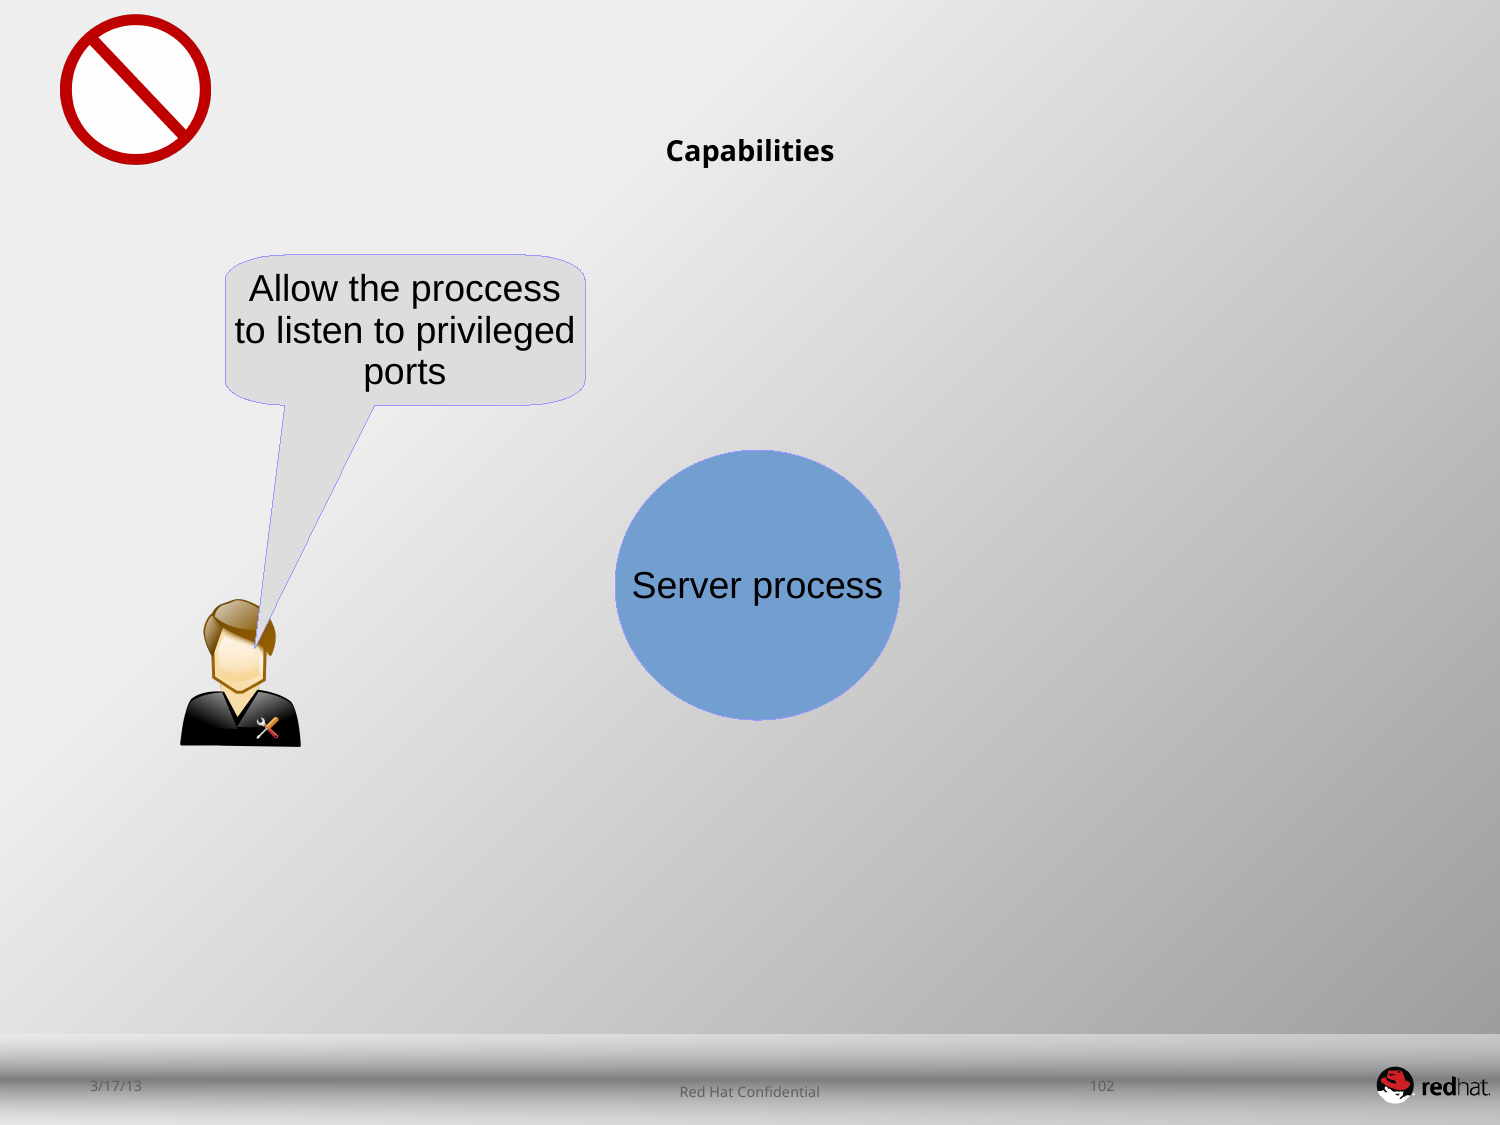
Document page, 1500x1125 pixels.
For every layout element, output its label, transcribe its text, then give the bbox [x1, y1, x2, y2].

slide_number 3/17/13 [75, 1051, 425, 1112]
text_box Server process [615, 450, 901, 721]
title Capabilities [75, 22, 1426, 188]
picture [180, 599, 301, 747]
footer Red Hat Confidential [300, 1065, 1200, 1110]
list [74, 209, 1425, 1012]
text_box Allow the proccess to listen to privileged ports [225, 254, 586, 649]
slide_number [1074, 1051, 1337, 1112]
picture [1364, 1057, 1500, 1110]
picture [60, 14, 211, 165]
